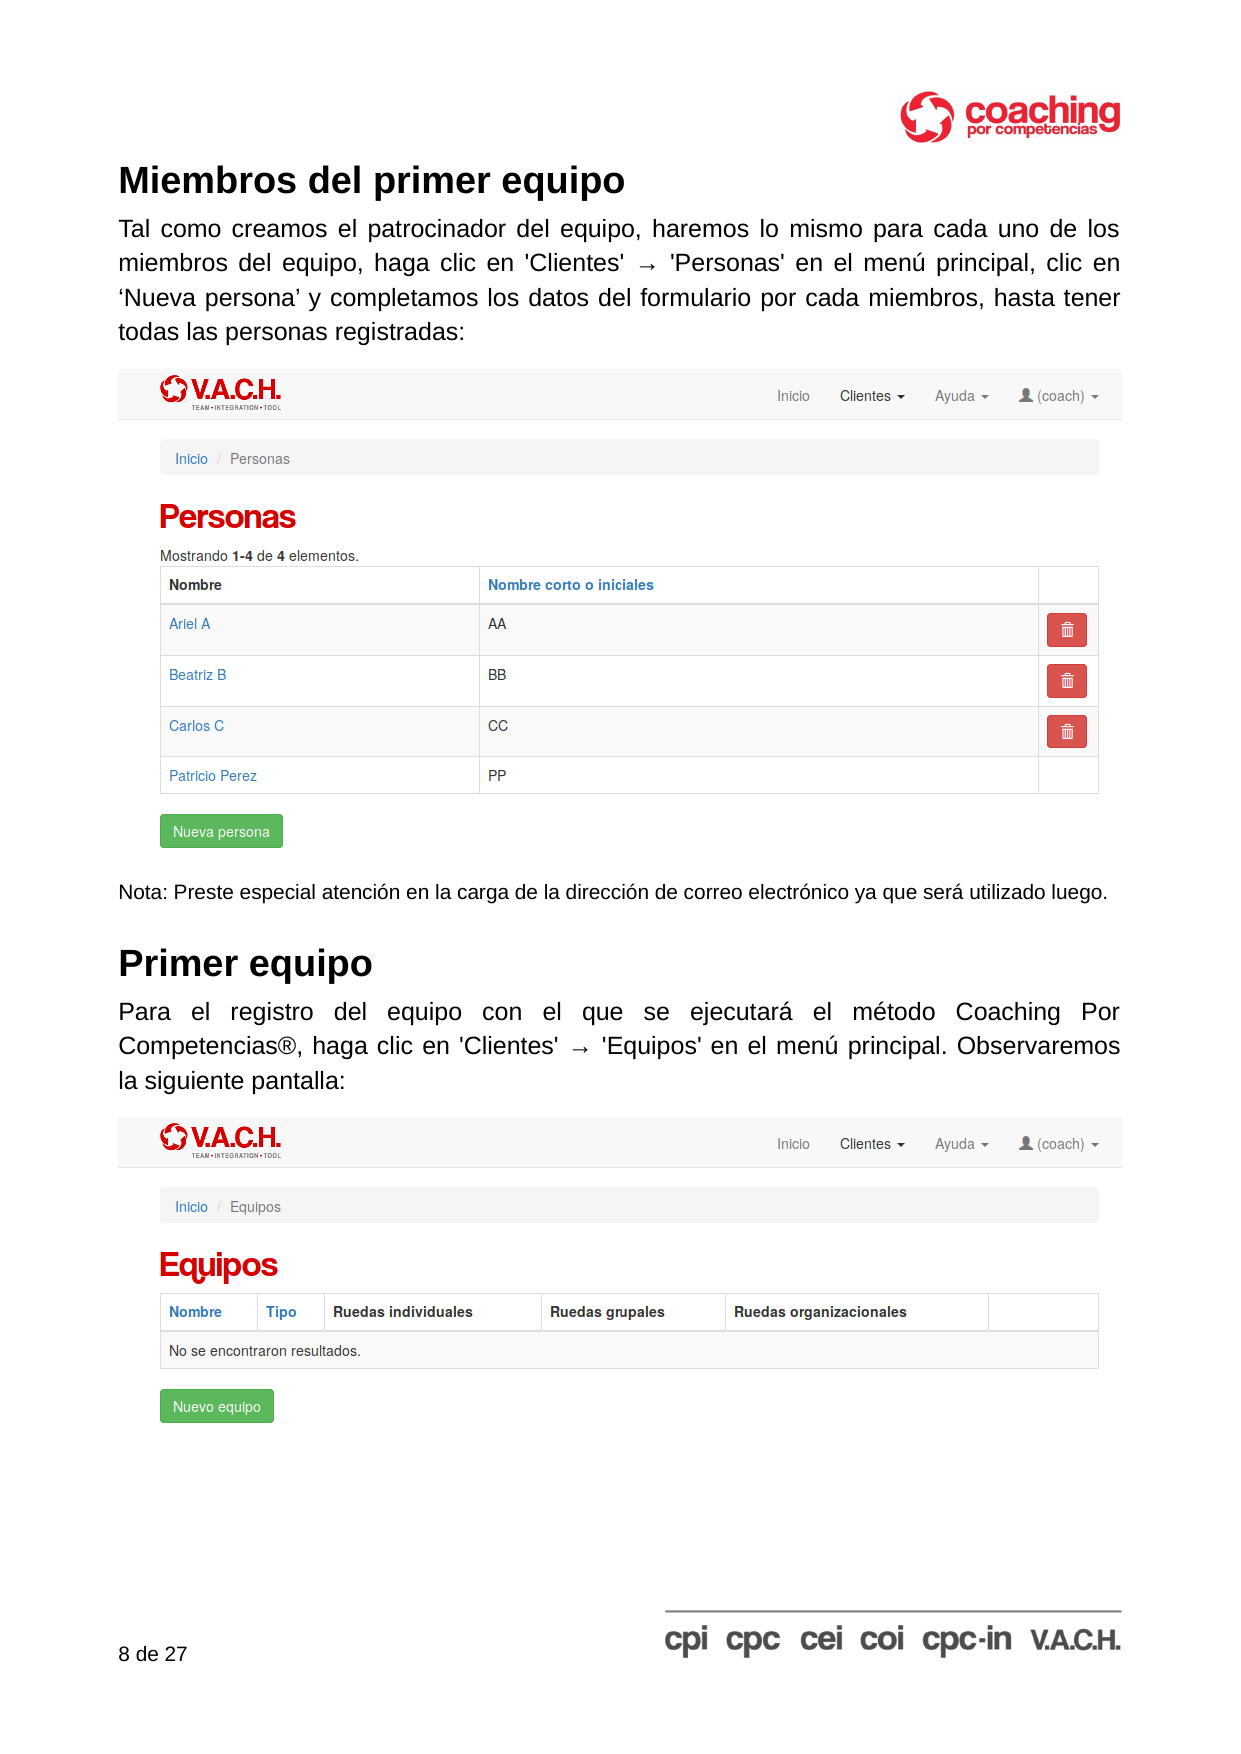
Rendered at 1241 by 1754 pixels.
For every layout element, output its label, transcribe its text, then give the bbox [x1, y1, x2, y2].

subtitle Miembros del primer equipo [118, 158, 1122, 201]
picture [897, 88, 1123, 146]
text Tal como creamos el patrocinador del equipo, haremos lo mismo para cada uno de los miembros del equipo, haga clic en 'Clientes' → 'Personas' en el menú principal, clic en ‘Nueva persona’ y completamos los datos del formulario por cada miembros, hasta tener todas las personas registradas: [118, 214, 1122, 346]
picture [118, 369, 1123, 857]
picture [118, 1117, 1123, 1433]
text Para el registro del equipo con el que se ejecutará el método Coaching Por Competencias®, haga clic en 'Clientes' → 'Equipos' en el menú principal. Observaremos la siguiente pantalla: [118, 997, 1122, 1094]
subtitle Primer equipo [118, 941, 1122, 984]
picture [661, 1609, 1123, 1661]
text Nota: Preste especial atención en la carga de la dirección de correo electrónico ya que será utilizado luego. [118, 880, 1122, 904]
